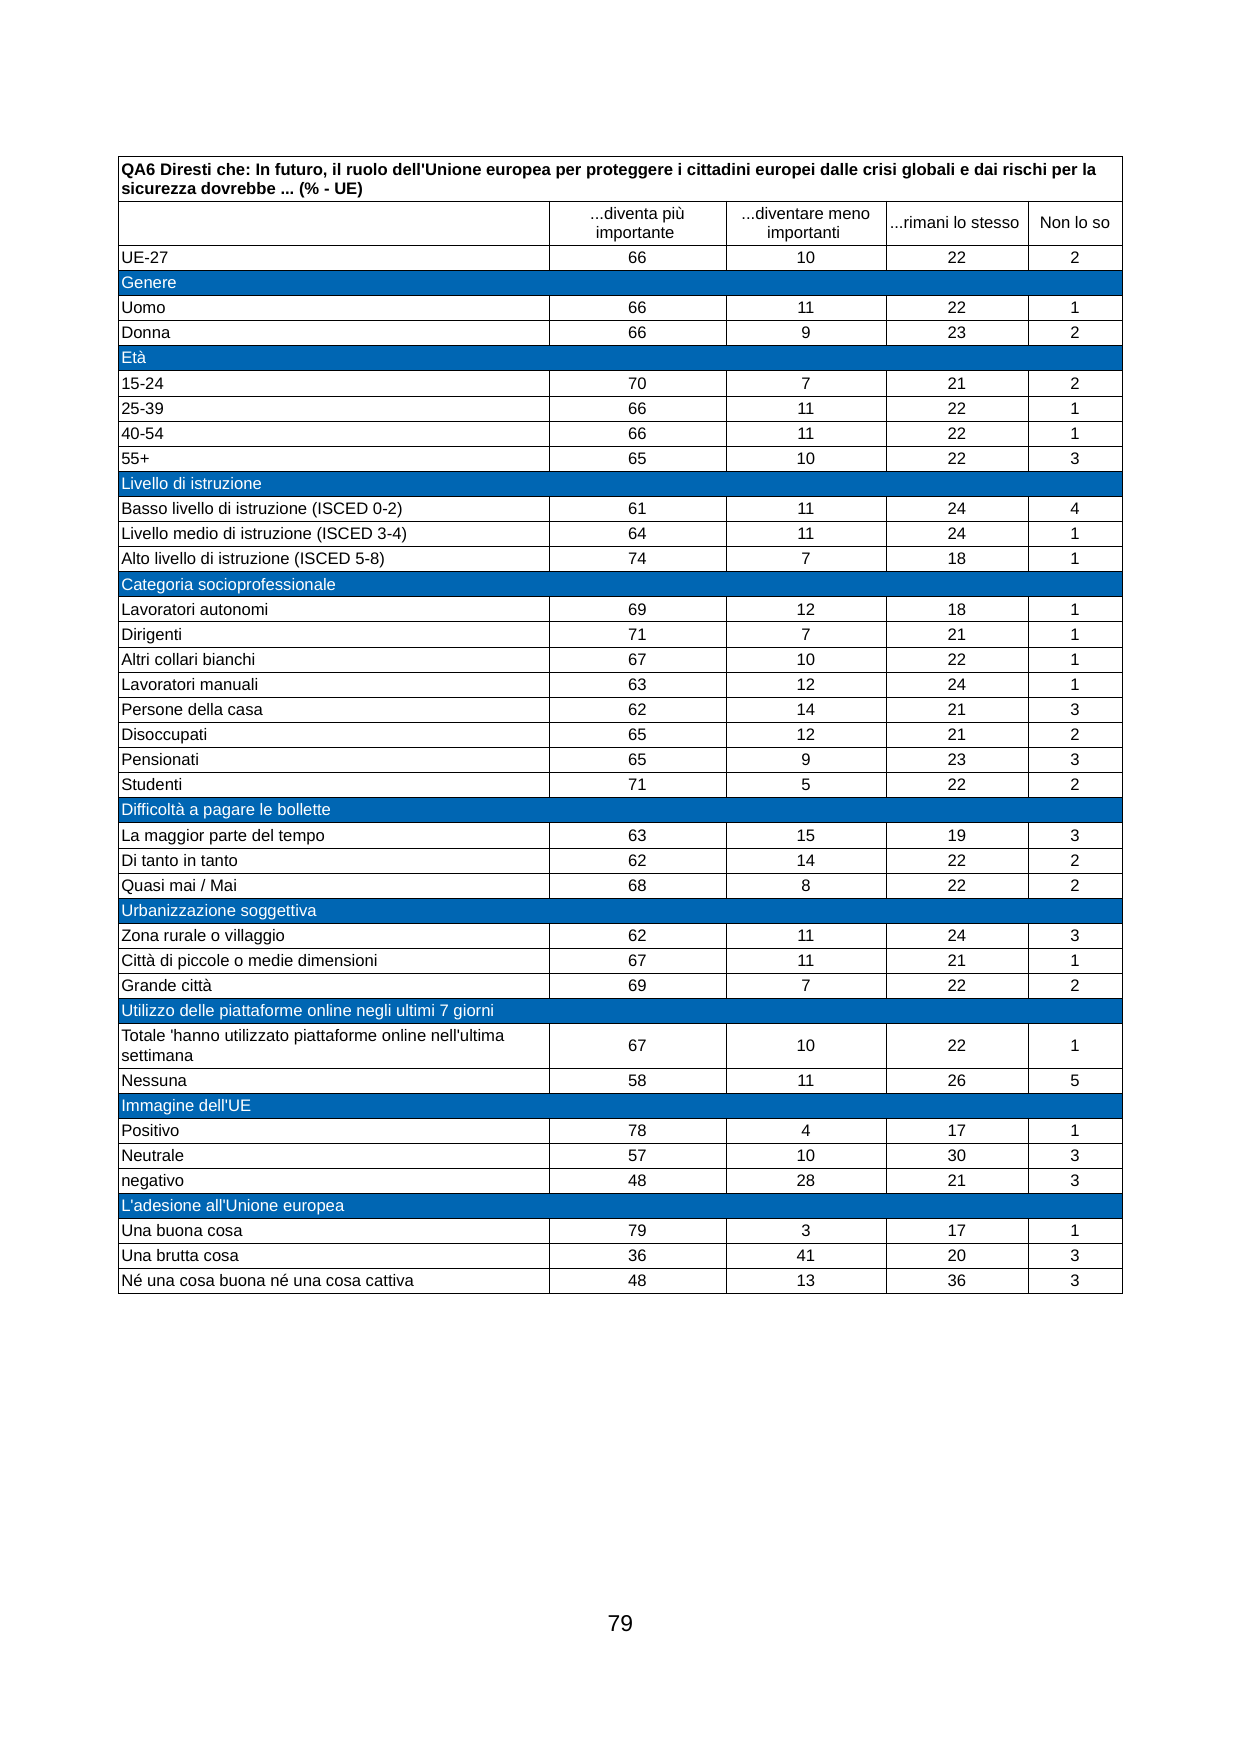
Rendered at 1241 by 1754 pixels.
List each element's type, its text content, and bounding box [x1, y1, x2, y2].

table_cell 22 [887, 1024, 1028, 1067]
table_cell 10 [727, 1024, 886, 1067]
table_cell 11 [727, 1069, 886, 1092]
table_cell 12 [727, 673, 886, 697]
table_cell 7 [727, 371, 886, 396]
table_cell 62 [550, 924, 726, 948]
table_cell 3 [1029, 1269, 1122, 1293]
table_cell 7 [727, 547, 886, 571]
table_cell Non lo so [1029, 202, 1122, 245]
table_cell Lavoratori autonomi [119, 597, 549, 621]
table_cell 71 [550, 622, 726, 647]
table_cell 20 [887, 1244, 1028, 1268]
table_cell 1 [1029, 1024, 1122, 1067]
table_cell 11 [727, 397, 886, 421]
table_cell Neutrale [119, 1144, 549, 1168]
table_cell Persone della casa [119, 698, 549, 722]
table_cell ...rimani lo stesso [887, 202, 1028, 245]
table_cell 21 [887, 723, 1028, 747]
table_cell Immagine dell'UE [119, 1094, 1122, 1118]
table_cell 14 [727, 849, 886, 872]
table_cell 5 [727, 773, 886, 797]
table_cell 17 [887, 1119, 1028, 1143]
table_cell Alto livello di istruzione (ISCED 5-8) [119, 547, 549, 571]
table_cell 67 [550, 648, 726, 672]
table_cell negativo [119, 1169, 549, 1193]
table_cell Studenti [119, 773, 549, 797]
table_cell 3 [1029, 698, 1122, 722]
table_cell Utilizzo delle piattaforme online negli ultimi 7 giorni [119, 999, 1122, 1023]
table_cell 69 [550, 974, 726, 998]
table_cell 13 [727, 1269, 886, 1293]
table_cell 23 [887, 321, 1028, 345]
table_cell 10 [727, 1144, 886, 1168]
table_cell 23 [887, 748, 1028, 772]
table_cell 22 [887, 773, 1028, 797]
table_cell 22 [887, 849, 1028, 872]
table_cell 2 [1029, 246, 1122, 270]
table_cell 3 [1029, 924, 1122, 948]
table_cell 64 [550, 522, 726, 546]
table_cell 11 [727, 522, 886, 546]
table_cell 11 [727, 924, 886, 948]
table_cell Donna [119, 321, 549, 345]
table_cell 55+ [119, 447, 549, 471]
table_cell 1 [1029, 673, 1122, 697]
table_cell 65 [550, 723, 726, 747]
table_cell 66 [550, 246, 726, 270]
table_cell 4 [1029, 497, 1122, 521]
table_cell Una brutta cosa [119, 1244, 549, 1268]
table_cell 22 [887, 296, 1028, 320]
table_cell Nessuna [119, 1069, 549, 1092]
table_cell 57 [550, 1144, 726, 1168]
table_cell 1 [1029, 648, 1122, 672]
table_cell Positivo [119, 1119, 549, 1143]
table_cell 8 [727, 874, 886, 898]
table_cell 70 [550, 371, 726, 396]
table_cell 10 [727, 648, 886, 672]
table_cell 28 [727, 1169, 886, 1193]
table_cell 5 [1029, 1069, 1122, 1092]
table_cell 79 [550, 1219, 726, 1243]
table_cell 3 [1029, 748, 1122, 772]
table_cell 18 [887, 547, 1028, 571]
table_cell 71 [550, 773, 726, 797]
table_cell 14 [727, 698, 886, 722]
table_cell Lavoratori manuali [119, 673, 549, 697]
table_cell 22 [887, 246, 1028, 270]
table_cell 11 [727, 296, 886, 320]
table_cell [119, 202, 549, 245]
table_cell 9 [727, 321, 886, 345]
table_cell 48 [550, 1269, 726, 1293]
table_cell 10 [727, 447, 886, 471]
table_cell 2 [1029, 321, 1122, 345]
table_cell 11 [727, 497, 886, 521]
table_cell 62 [550, 849, 726, 872]
table_header QA6 Diresti che: In futuro, il ruolo dell'Unione europea per proteggere i cittadini europei dalle crisi globali e dai rischi per la sicurezza dovrebbe ... (% - UE) [119, 157, 1122, 201]
table_cell UE-27 [119, 246, 549, 270]
table_cell 66 [550, 296, 726, 320]
table_cell 65 [550, 748, 726, 772]
table_cell 66 [550, 321, 726, 345]
table_cell 11 [727, 422, 886, 446]
table_cell 78 [550, 1119, 726, 1143]
table_cell 22 [887, 447, 1028, 471]
table_cell 36 [887, 1269, 1028, 1293]
table_cell 41 [727, 1244, 886, 1268]
table_cell 3 [1029, 447, 1122, 471]
table_cell Di tanto in tanto [119, 849, 549, 872]
table_cell 19 [887, 823, 1028, 847]
table_cell Grande città [119, 974, 549, 998]
table_cell 7 [727, 974, 886, 998]
table_cell 21 [887, 698, 1028, 722]
table_cell 11 [727, 949, 886, 973]
table_cell 2 [1029, 371, 1122, 396]
table_cell 66 [550, 422, 726, 446]
table_cell Totale 'hanno utilizzato piattaforme online nell'ultima settimana [119, 1024, 549, 1067]
table_cell Disoccupati [119, 723, 549, 747]
table_cell 2 [1029, 874, 1122, 898]
table_cell 61 [550, 497, 726, 521]
table_cell 3 [1029, 1169, 1122, 1193]
table_cell 1 [1029, 597, 1122, 621]
table_cell 30 [887, 1144, 1028, 1168]
table_cell Zona rurale o villaggio [119, 924, 549, 948]
table_cell 68 [550, 874, 726, 898]
table_cell 15 [727, 823, 886, 847]
table_cell ...diventa più importante [550, 202, 726, 245]
table_cell 58 [550, 1069, 726, 1092]
table_cell 2 [1029, 773, 1122, 797]
table_cell 69 [550, 597, 726, 621]
table_cell 24 [887, 924, 1028, 948]
table_cell 67 [550, 949, 726, 973]
table_cell 3 [727, 1219, 886, 1243]
table_cell 1 [1029, 547, 1122, 571]
table_cell L'adesione all'Unione europea [119, 1194, 1122, 1218]
table_cell Pensionati [119, 748, 549, 772]
table_cell 24 [887, 673, 1028, 697]
table_cell 3 [1029, 1144, 1122, 1168]
table_cell Uomo [119, 296, 549, 320]
table_cell 3 [1029, 823, 1122, 847]
table_cell Livello medio di istruzione (ISCED 3-4) [119, 522, 549, 546]
table_cell 2 [1029, 974, 1122, 998]
table_cell 21 [887, 371, 1028, 396]
table_cell 40-54 [119, 422, 549, 446]
table_cell 12 [727, 597, 886, 621]
table_cell 22 [887, 397, 1028, 421]
table_cell 7 [727, 622, 886, 647]
table_cell 1 [1029, 622, 1122, 647]
table_cell Urbanizzazione soggettiva [119, 899, 1122, 923]
table_cell 65 [550, 447, 726, 471]
table_cell 22 [887, 422, 1028, 446]
table_cell 21 [887, 1169, 1028, 1193]
table_cell 1 [1029, 296, 1122, 320]
table_cell Dirigenti [119, 622, 549, 647]
table_cell 1 [1029, 422, 1122, 446]
table_cell 21 [887, 949, 1028, 973]
table_cell Una buona cosa [119, 1219, 549, 1243]
table_cell 2 [1029, 723, 1122, 747]
table_cell 24 [887, 497, 1028, 521]
table_cell 1 [1029, 522, 1122, 546]
table_cell 2 [1029, 849, 1122, 872]
table_cell 1 [1029, 397, 1122, 421]
table_cell 12 [727, 723, 886, 747]
table_cell 66 [550, 397, 726, 421]
table_cell 22 [887, 874, 1028, 898]
table_cell 10 [727, 246, 886, 270]
table_cell La maggior parte del tempo [119, 823, 549, 847]
table_cell Età [119, 346, 1122, 370]
table_cell 18 [887, 597, 1028, 621]
table_cell 21 [887, 622, 1028, 647]
table_cell Altri collari bianchi [119, 648, 549, 672]
table_cell 25-39 [119, 397, 549, 421]
table_cell Genere [119, 271, 1122, 295]
table_cell 22 [887, 648, 1028, 672]
table_cell 22 [887, 974, 1028, 998]
table_cell Quasi mai / Mai [119, 874, 549, 898]
table_cell Né una cosa buona né una cosa cattiva [119, 1269, 549, 1293]
table_cell 62 [550, 698, 726, 722]
table_cell 4 [727, 1119, 886, 1143]
table_cell 48 [550, 1169, 726, 1193]
table_cell 74 [550, 547, 726, 571]
table_cell 17 [887, 1219, 1028, 1243]
table_cell 9 [727, 748, 886, 772]
table_cell Categoria socioprofessionale [119, 572, 1122, 596]
table_cell 1 [1029, 1119, 1122, 1143]
table_cell ...diventare meno importanti [727, 202, 886, 245]
table_cell 15-24 [119, 371, 549, 396]
table_cell 1 [1029, 949, 1122, 973]
table_cell Città di piccole o medie dimensioni [119, 949, 549, 973]
table_cell 1 [1029, 1219, 1122, 1243]
table_cell 36 [550, 1244, 726, 1268]
table_cell Basso livello di istruzione (ISCED 0-2) [119, 497, 549, 521]
table_cell 67 [550, 1024, 726, 1067]
table_cell 63 [550, 823, 726, 847]
table_cell Livello di istruzione [119, 472, 1122, 496]
table_cell 3 [1029, 1244, 1122, 1268]
table_cell 26 [887, 1069, 1028, 1092]
table_cell 24 [887, 522, 1028, 546]
table_cell Difficoltà a pagare le bollette [119, 798, 1122, 822]
table_cell 63 [550, 673, 726, 697]
